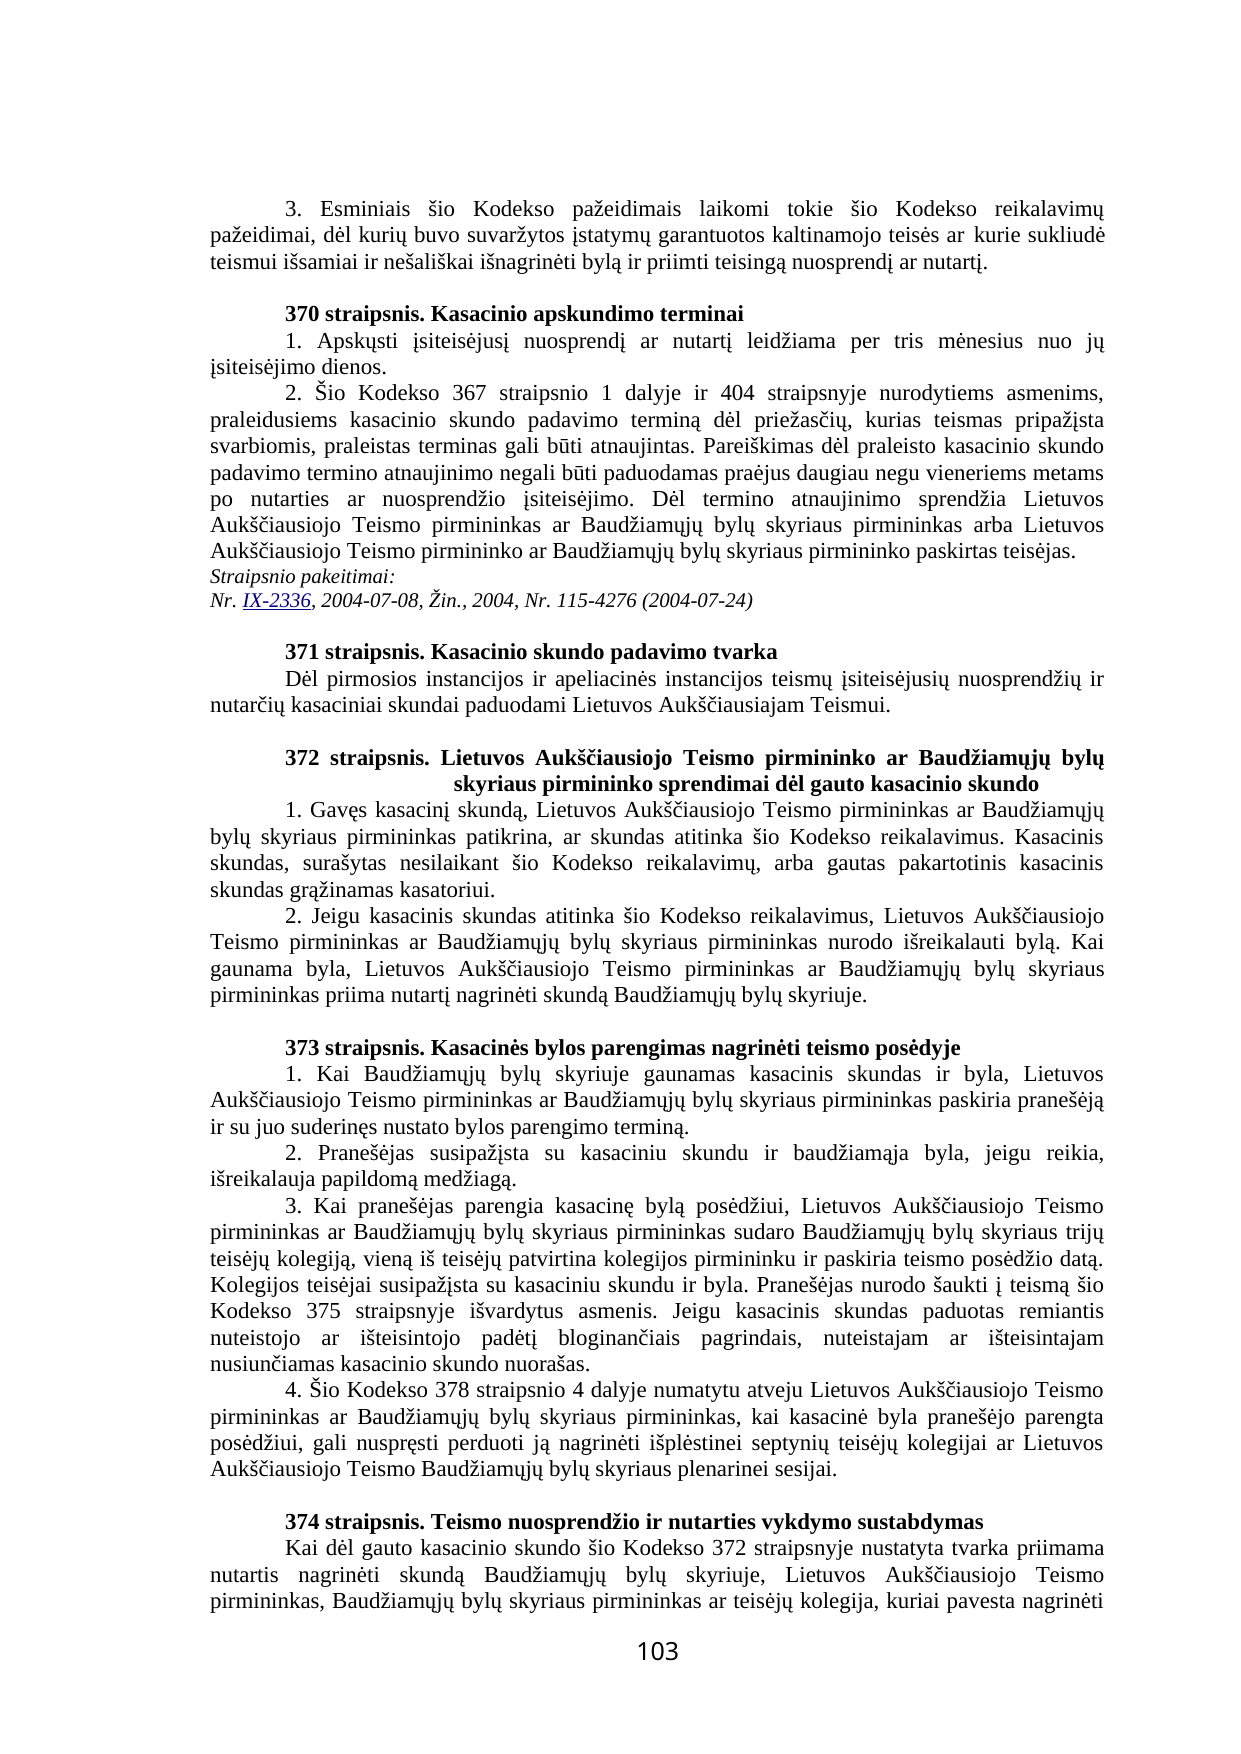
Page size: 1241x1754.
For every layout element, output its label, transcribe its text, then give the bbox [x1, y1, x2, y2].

text Straipsnio pakeitimai: [210, 564, 1106, 588]
text 372 straipsnis. Lietuvos Aukščiausiojo Teismo pirmininko ar Baudžiamųjų bylų skyriaus pirmininko sprendimai dėl gauto kasacinio skundo [285, 744, 1106, 797]
text 3. Esminiais šio Kodekso pažeidimais laikomi tokie šio Kodekso reikalavimų pažeidimai, dėl kurių buvo suvaržytos įstatymų garantuotos kaltinamojo teisės ar kurie sukliudė teismui išsamiai ir nešališkai išnagrinėti bylą ir priimti teisingą nuosprendį ar nutartį. [210, 195, 1106, 274]
text 3. Kai pranešėjas parengia kasacinę bylą posėdžiui, Lietuvos Aukščiausiojo Teismo pirmininkas ar Baudžiamųjų bylų skyriaus pirmininkas sudaro Baudžiamųjų bylų skyriaus trijų teisėjų kolegiją, vieną iš teisėjų patvirtina kolegijos pirmininku ir paskiria teismo posėdžio datą. Kolegijos teisėjai susipažįsta su kasaciniu skundu ir byla. Pranešėjas nurodo šaukti į teismą šio Kodekso 375 straipsnyje išvardytus asmenis. Jeigu kasacinis skundas paduotas remiantis nuteistojo ar išteisintojo padėtį bloginančiais pagrindais, nuteistajam ar išteisintajam nusiunčiamas kasacinio skundo nuorašas. [210, 1192, 1106, 1376]
text Nr. IX-2336, 2004-07-08, Žin., 2004, Nr. 115-4276 (2004-07-24) [210, 588, 1106, 612]
text Kai dėl gauto kasacinio skundo šio Kodekso 372 straipsnyje nustatyta tvarka priimama nutartis nagrinėti skundą Baudžiamųjų bylų skyriuje, Lietuvos Aukščiausiojo Teismo pirmininkas, Baudžiamųjų bylų skyriaus pirmininkas ar teisėjų kolegija, kuriai pavesta nagrinėti [210, 1534, 1106, 1613]
text 4. Šio Kodekso 378 straipsnio 4 dalyje numatytu atveju Lietuvos Aukščiausiojo Teismo pirmininkas ar Baudžiamųjų bylų skyriaus pirmininkas, kai kasacinė byla pranešėjo parengta posėdžiui, gali nuspręsti perduoti ją nagrinėti išplėstinei septynių teisėjų kolegijai ar Lietuvos Aukščiausiojo Teismo Baudžiamųjų bylų skyriaus plenarinei sesijai. [210, 1376, 1106, 1482]
text 373 straipsnis. Kasacinės bylos parengimas nagrinėti teismo posėdyje [210, 1034, 1106, 1060]
text 2. Pranešėjas susipažįsta su kasaciniu skundu ir baudžiamąja byla, jeigu reikia, išreikalauja papildomą medžiagą. [210, 1139, 1106, 1192]
text 370 straipsnis. Kasacinio apskundimo terminai [210, 300, 1106, 327]
text 2. Jeigu kasacinis skundas atitinka šio Kodekso reikalavimus, Lietuvos Aukščiausiojo Teismo pirmininkas ar Baudžiamųjų bylų skyriaus pirmininkas nurodo išreikalauti bylą. Kai gaunama byla, Lietuvos Aukščiausiojo Teismo pirmininkas ar Baudžiamųjų bylų skyriaus pirmininkas priima nutartį nagrinėti skundą Baudžiamųjų bylų skyriuje. [210, 902, 1106, 1007]
text 1. Kai Baudžiamųjų bylų skyriuje gaunamas kasacinis skundas ir byla, Lietuvos Aukščiausiojo Teismo pirmininkas ar Baudžiamųjų bylų skyriaus pirmininkas paskiria pranešėją ir su juo suderinęs nustato bylos parengimo terminą. [210, 1060, 1106, 1139]
text Dėl pirmosios instancijos ir apeliacinės instancijos teismų įsiteisėjusių nuosprendžių ir nutarčių kasaciniai skundai paduodami Lietuvos Aukščiausiajam Teismui. [210, 665, 1106, 717]
text 1. Gavęs kasacinį skundą, Lietuvos Aukščiausiojo Teismo pirmininkas ar Baudžiamųjų bylų skyriaus pirmininkas patikrina, ar skundas atitinka šio Kodekso reikalavimus. Kasacinis skundas, surašytas nesilaikant šio Kodekso reikalavimų, arba gautas pakartotinis kasacinis skundas grąžinamas kasatoriui. [210, 797, 1106, 902]
text 371 straipsnis. Kasacinio skundo padavimo tvarka [210, 638, 1106, 665]
text 2. Šio Kodekso 367 straipsnio 1 dalyje ir 404 straipsnyje nurodytiems asmenims, praleidusiems kasacinio skundo padavimo terminą dėl priežasčių, kurias teismas pripažįsta svarbiomis, praleistas terminas gali būti atnaujintas. Pareiškimas dėl praleisto kasacinio skundo padavimo termino atnaujinimo negali būti paduodamas praėjus daugiau negu vieneriems metams po nutarties ar nuosprendžio įsiteisėjimo. Dėl termino atnaujinimo sprendžia Lietuvos Aukščiausiojo Teismo pirmininkas ar Baudžiamųjų bylų skyriaus pirmininkas arba Lietuvos Aukščiausiojo Teismo pirmininko ar Baudžiamųjų bylų skyriaus pirmininko paskirtas teisėjas. [210, 379, 1106, 564]
text 374 straipsnis. Teismo nuosprendžio ir nutarties vykdymo sustabdymas [210, 1508, 1106, 1534]
text 1. Apskųsti įsiteisėjusį nuosprendį ar nutartį leidžiama per tris mėnesius nuo jų įsiteisėjimo dienos. [210, 327, 1106, 379]
